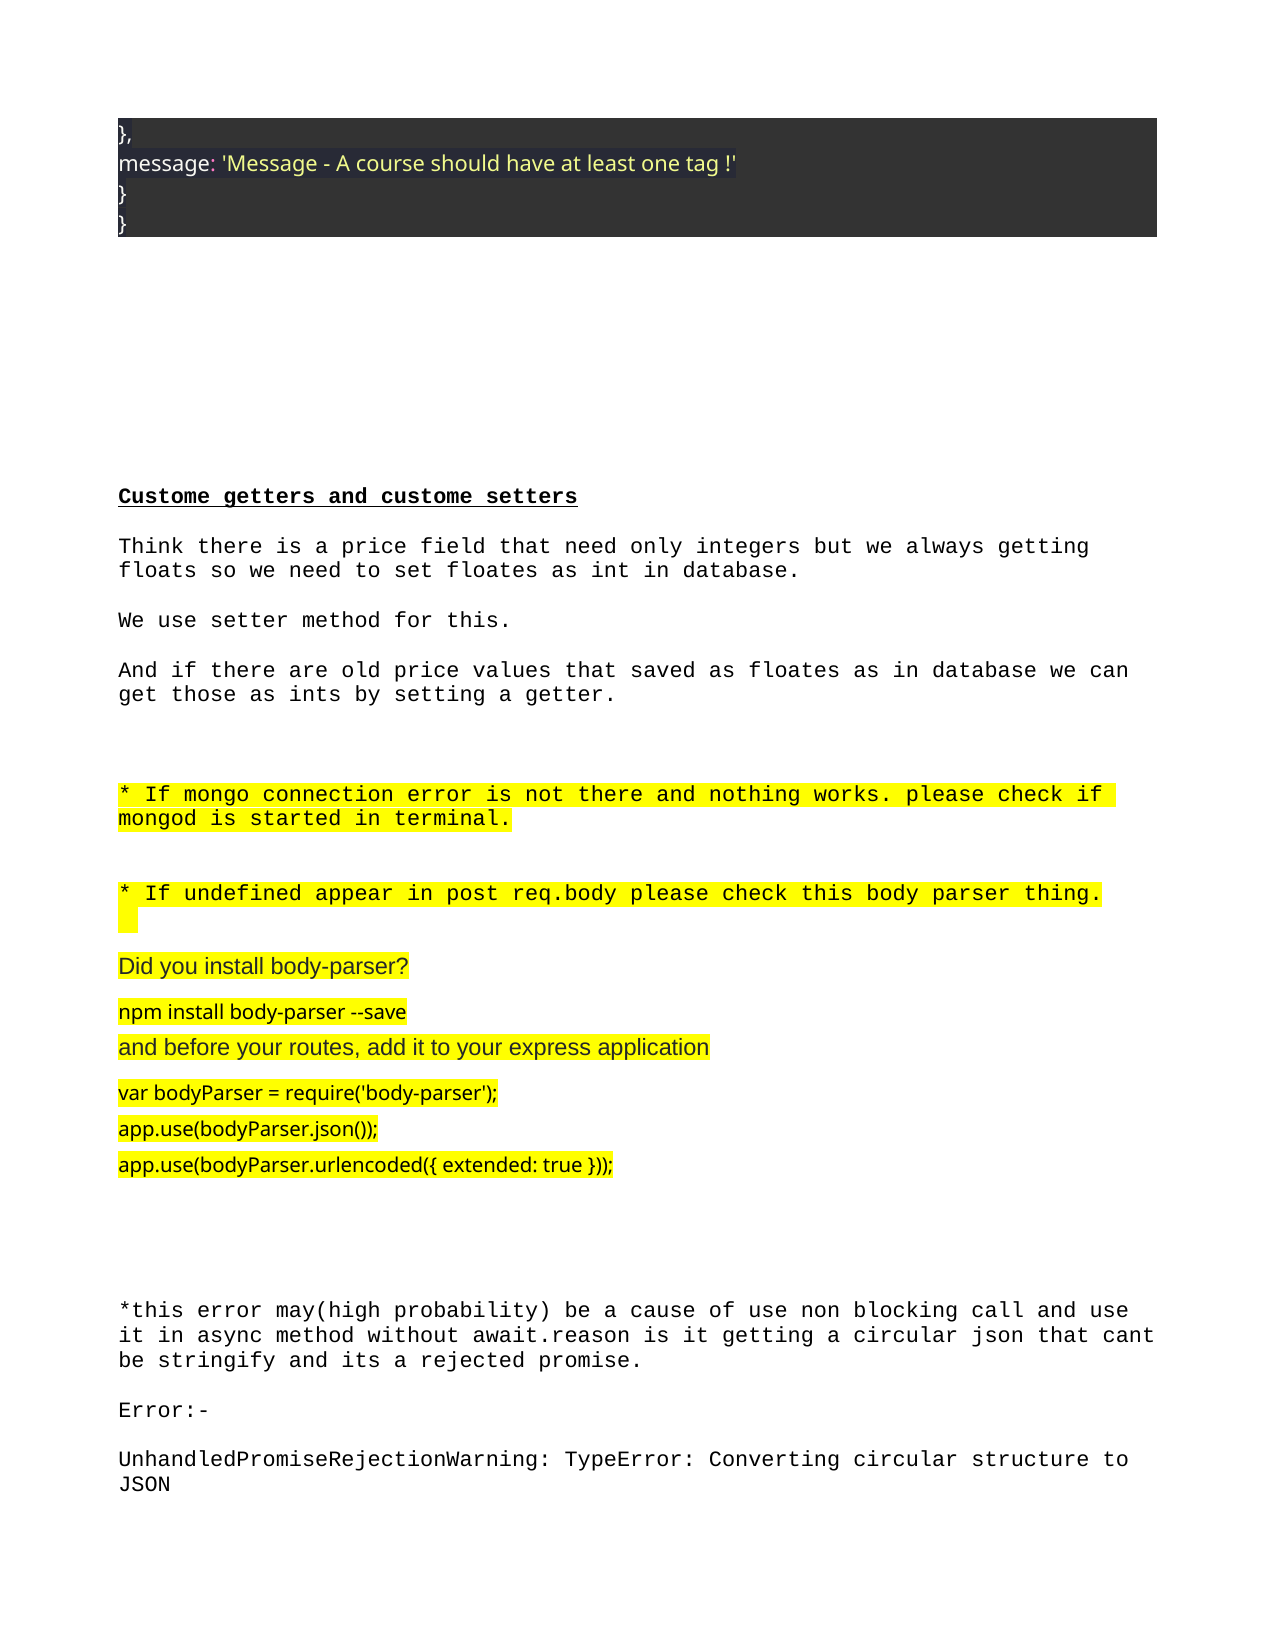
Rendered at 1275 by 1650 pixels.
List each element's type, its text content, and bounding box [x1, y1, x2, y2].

text *this error may(high probability) be a cause of use non blocking call and use it in async method without await.reason is it getting a circular json that cant be stringify and its a rejected promise. [118, 1300, 1157, 1374]
text Think there is a price field that need only integers but we always getting floats so we need to set floates as int in database. [118, 535, 1157, 584]
text } [118, 207, 1157, 237]
text We use setter method for this. [118, 609, 1157, 634]
text app.use(bodyParser.json()); [118, 1115, 1157, 1142]
text And if there are old price values that saved as floates as in database we can get those as ints by setting a getter. [118, 659, 1157, 708]
text Error:- [118, 1399, 1157, 1424]
text app.use(bodyParser.urlencoded({ extended: true })); [118, 1151, 1157, 1178]
text Did you install body-parser? [118, 952, 1157, 979]
text message: 'Message - A course should have at least one tag !' [118, 148, 1157, 178]
text and before your routes, add it to your express application [118, 1033, 1157, 1060]
text npm install body-parser --save [118, 997, 1157, 1025]
text var bodyParser = require('body-parser'); [118, 1079, 1157, 1107]
text }, [118, 118, 1157, 148]
text } [118, 178, 1157, 207]
text * If mongo connection error is not there and nothing works. please check if mongod is started in terminal. [118, 783, 1157, 832]
text Custome getters and custome setters [118, 485, 1157, 510]
text * If undefined appear in post req.body please check this body parser thing. [118, 882, 1157, 907]
text UnhandledPromiseRejectionWarning: TypeError: Converting circular structure to JSON [118, 1448, 1157, 1498]
